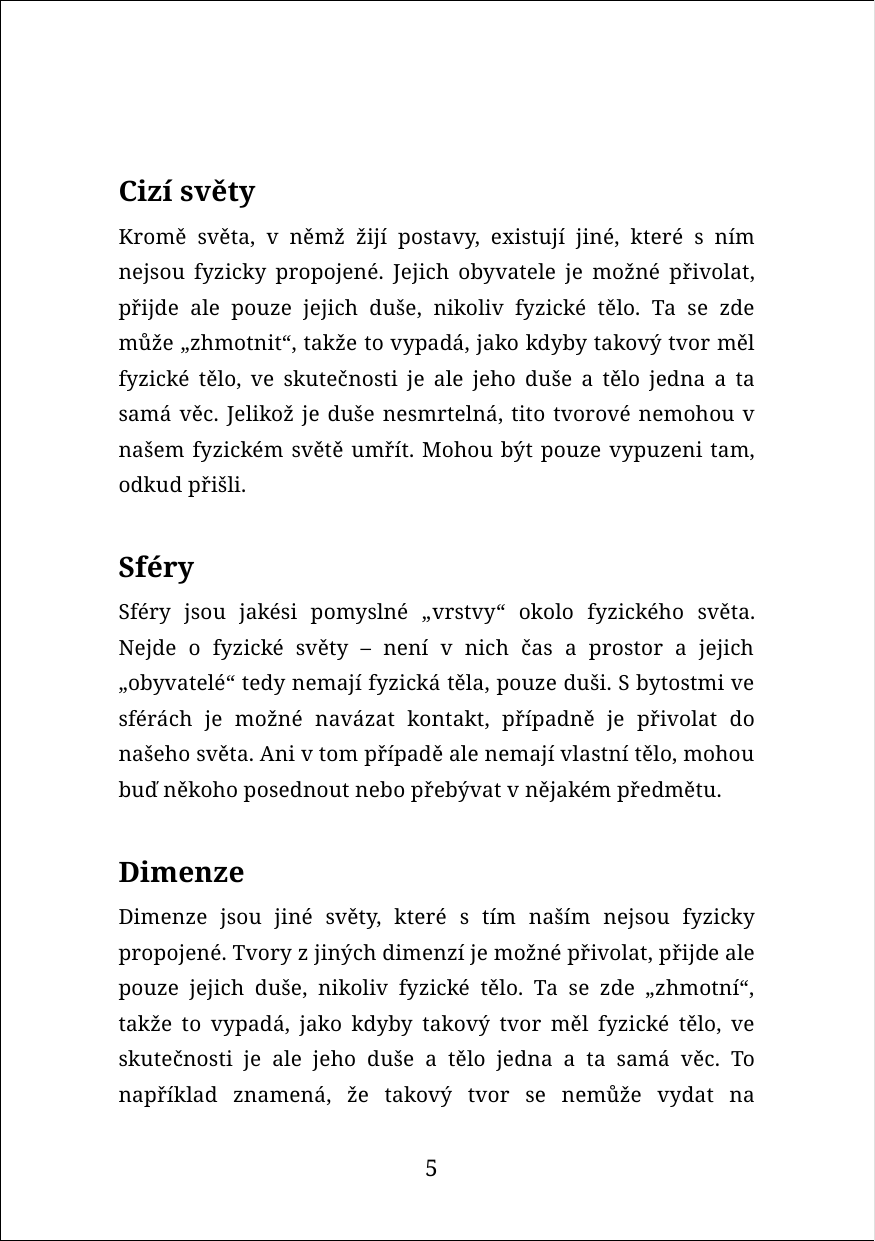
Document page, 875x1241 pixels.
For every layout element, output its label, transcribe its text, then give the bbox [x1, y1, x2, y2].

subtitle Sféry [118, 547, 756, 586]
text Kromě světa, v němž žijí postavy, existují jiné, které s ním nejsou fyzicky propojené. Jejich obyvatele je možné přivolat, přijde ale pouze jejich duše, nikoliv fyzické tělo. Ta se zde může „zhmotnit“, takže to vypadá, jako kdyby takový tvor měl fyzické tělo, ve skutečnosti je ale jeho duše a tělo jedna a ta samá věc. Jelikož je duše nesmrtelná, tito tvorové nemohou v našem fyzickém světě umřít. Mohou být pouze vypuzeni tam, odkud přišli. [118, 222, 756, 499]
text Dimenze jsou jiné světy, které s tím naším nejsou fyzicky propojené. Tvory z jiných dimenzí je možné přivolat, přijde ale pouze jejich duše, nikoliv fyzické tělo. Ta se zde „zhmotní“, takže to vypadá, jako kdyby takový tvor měl fyzické tělo, ve skutečnosti je ale jeho duše a tělo jedna a ta samá věc. To například znamená, že takový tvor se nemůže vydat na [118, 902, 756, 1108]
subtitle Cizí světy [118, 172, 756, 210]
subtitle Dimenze [118, 852, 756, 890]
text Sféry jsou jakési pomyslné „vrstvy“ okolo fyzického světa. Nejde o fyzické světy – není v nich čas a prostor a jejich „obyvatelé“ tedy nemají fyzická těla, pouze duši. S bytostmi ve sférách je možné navázat kontakt, případně je přivolat do našeho světa. Ani v tom případě ale nemají vlastní tělo, mohou buď někoho posednout nebo přebývat v nějakém předmětu. [118, 597, 756, 803]
